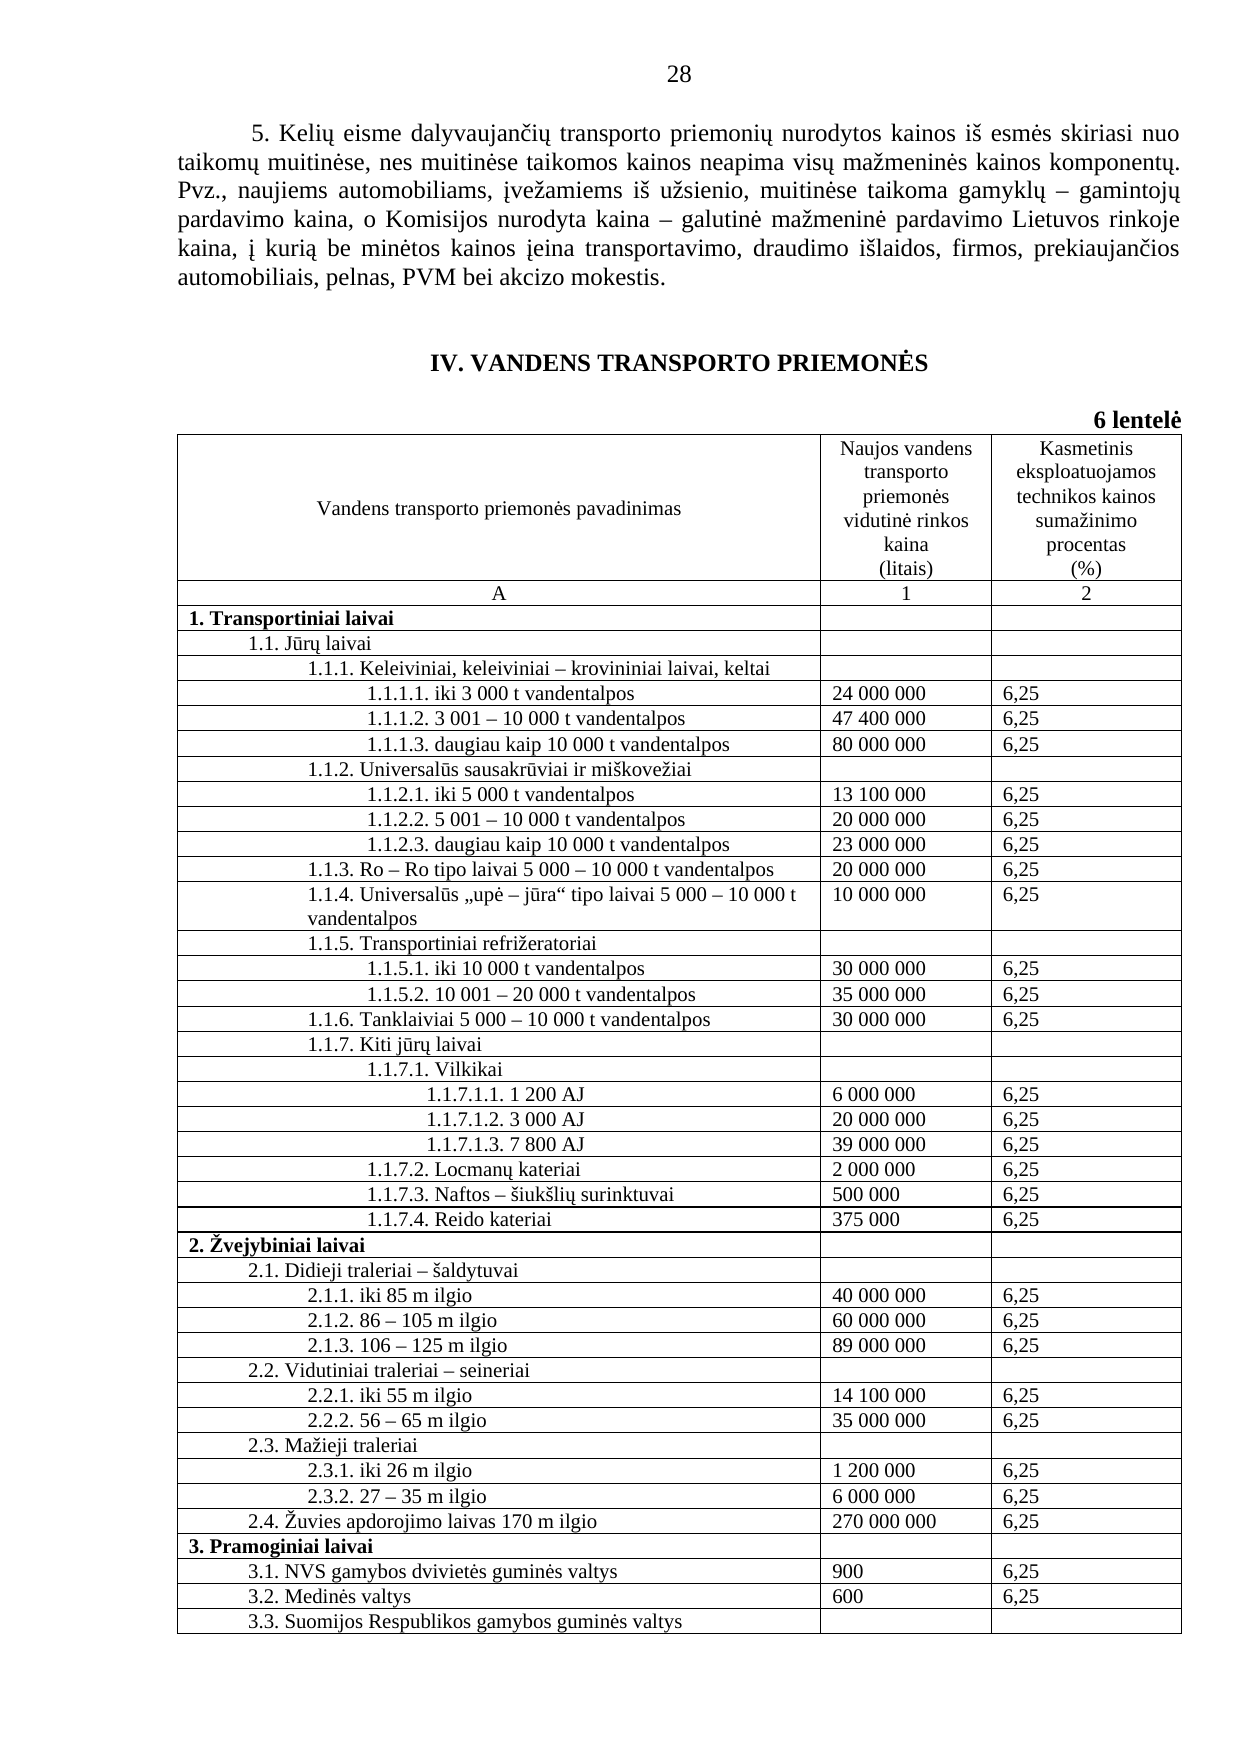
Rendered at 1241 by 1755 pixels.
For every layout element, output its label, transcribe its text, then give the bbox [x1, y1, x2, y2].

table_cell 2.3. Mažieji traleriai [178, 1433, 820, 1457]
table_cell 3.3. Suomijos Respublikos gamybos guminės valtys [178, 1609, 820, 1633]
table_cell 6,25 [992, 1157, 1181, 1181]
table_cell [821, 1057, 991, 1081]
table_cell 2.2.1. iki 55 m ilgio [178, 1383, 820, 1407]
table_cell 6,25 [992, 782, 1181, 806]
table_cell 60 000 000 [821, 1308, 991, 1332]
table_cell 6,25 [992, 857, 1181, 881]
table_cell 2 000 000 [821, 1157, 991, 1181]
table_cell [992, 631, 1181, 655]
table_cell 1.1.1. Keleiviniai, keleiviniai – krovininiai laivai, keltai [178, 656, 820, 680]
table_cell [992, 757, 1181, 781]
table_cell 1.1.7.1.2. 3 000 AJ [178, 1107, 820, 1131]
table_cell 270 000 000 [821, 1509, 991, 1533]
table_cell 6,25 [992, 1383, 1181, 1407]
table_cell 47 400 000 [821, 706, 991, 730]
table_cell 1.1.5. Transportiniai refrižeratoriai [178, 931, 820, 955]
table_cell [992, 1609, 1181, 1633]
table_cell 1. Transportiniai laivai [178, 606, 820, 630]
text 6 lentelė [242, 406, 1181, 434]
table_cell 500 000 [821, 1182, 991, 1206]
table_cell 20 000 000 [821, 807, 991, 831]
table_cell [821, 931, 991, 955]
table_cell 6,25 [992, 1484, 1181, 1508]
table_cell 1.1.7.1. Vilkikai [178, 1057, 820, 1081]
table_cell 3. Pramoginiai laivai [178, 1534, 820, 1558]
table_cell [821, 1358, 991, 1382]
table_cell 6,25 [992, 807, 1181, 831]
table_cell 6,25 [992, 1132, 1181, 1156]
table_cell 2.1.1. iki 85 m ilgio [178, 1283, 820, 1307]
table_cell [821, 656, 991, 680]
table_cell 80 000 000 [821, 731, 991, 756]
table_cell 6,25 [992, 1333, 1181, 1357]
table_cell 1.1.5.2. 10 001 – 20 000 t vandentalpos [178, 981, 820, 1006]
table_cell 6,25 [992, 956, 1181, 980]
table_cell 35 000 000 [821, 1408, 991, 1432]
table_cell 2.1. Didieji traleriai – šaldytuvai [178, 1258, 820, 1282]
table_cell 6,25 [992, 1283, 1181, 1307]
table_cell 23 000 000 [821, 832, 991, 856]
table_cell [821, 1032, 991, 1056]
table_cell 2.1.2. 86 – 105 m ilgio [178, 1308, 820, 1332]
table_cell 30 000 000 [821, 956, 991, 980]
table_cell 3.1. NVS gamybos dvivietės guminės valtys [178, 1559, 820, 1583]
table_cell A [178, 581, 820, 605]
table_cell 1.1.1.1. iki 3 000 t vandentalpos [178, 681, 820, 705]
table_header Kasmetinis eksploatuojamos technikos kainos sumažinimo procentas (%) [992, 435, 1181, 580]
table_cell 35 000 000 [821, 981, 991, 1006]
table_cell 2.2. Vidutiniai traleriai – seineriai [178, 1358, 820, 1382]
table_cell 1 200 000 [821, 1459, 991, 1482]
table_cell 1 [821, 581, 991, 605]
table_cell 6,25 [992, 1559, 1181, 1583]
table_cell 1.1. Jūrų laivai [178, 631, 820, 655]
table_cell 20 000 000 [821, 857, 991, 881]
table_cell 2.2.2. 56 – 65 m ilgio [178, 1408, 820, 1432]
table_cell 1.1.6. Tanklaiviai 5 000 – 10 000 t vandentalpos [178, 1007, 820, 1031]
table_cell 1.1.7.3. Naftos – šiukšlių surinktuvai [178, 1182, 820, 1206]
table_cell [992, 1534, 1181, 1558]
table_cell [992, 1358, 1181, 1382]
table_cell [992, 1233, 1181, 1257]
table_cell [992, 931, 1181, 955]
table_cell 6,25 [992, 1208, 1181, 1231]
table_cell 3.2. Medinės valtys [178, 1584, 820, 1608]
table_cell 1.1.2.2. 5 001 – 10 000 t vandentalpos [178, 807, 820, 831]
table_cell 6,25 [992, 1082, 1181, 1106]
table_cell [821, 1258, 991, 1282]
table_cell [821, 631, 991, 655]
table_cell 6,25 [992, 981, 1181, 1006]
table_cell 6,25 [992, 731, 1181, 756]
table_cell 1.1.1.3. daugiau kaip 10 000 t vandentalpos [178, 731, 820, 756]
table_cell 6,25 [992, 1182, 1181, 1206]
table_cell [992, 1433, 1181, 1457]
table_cell 6,25 [992, 832, 1181, 856]
table_cell 1.1.7.4. Reido kateriai [178, 1208, 820, 1231]
table_cell 13 100 000 [821, 782, 991, 806]
table_cell 2. Žvejybiniai laivai [178, 1233, 820, 1257]
text IV. VANDENS TRANSPORTO PRIEMONĖS [177, 348, 1181, 377]
table_cell 6,25 [992, 681, 1181, 705]
table_cell 6,25 [992, 1007, 1181, 1031]
table_cell 1.1.7.1.1. 1 200 AJ [178, 1082, 820, 1106]
table_cell [992, 1032, 1181, 1056]
text 5. Kelių eisme dalyvaujančių transporto priemonių nurodytos kainos iš esmės skiriasi nuo taikomų muitinėse, nes muitinėse taikomos kainos neapima visų mažmeninės kainos komponentų. Pvz., naujiems automobiliams, įvežamiems iš užsienio, muitinėse taikoma gamyklų – gamintojų pardavimo kaina, o Komisijos nurodyta kaina – galutinė mažmeninė pardavimo Lietuvos rinkoje kaina, į kurią be minėtos kainos įeina transportavimo, draudimo išlaidos, firmos, prekiaujančios automobiliais, pelnas, PVM bei akcizo mokestis. [177, 118, 1181, 291]
table_cell 375 000 [821, 1208, 991, 1231]
table_header Vandens transporto priemonės pavadinimas [178, 435, 820, 580]
table_cell 1.1.7.2. Locmanų kateriai [178, 1157, 820, 1181]
table_cell 600 [821, 1584, 991, 1608]
table_cell 14 100 000 [821, 1383, 991, 1407]
table_cell 6,25 [992, 1107, 1181, 1131]
table_cell 2.1.3. 106 – 125 m ilgio [178, 1333, 820, 1357]
table_cell 89 000 000 [821, 1333, 991, 1357]
table_cell 1.1.2.1. iki 5 000 t vandentalpos [178, 782, 820, 806]
table_cell 40 000 000 [821, 1283, 991, 1307]
table_cell 6,25 [992, 1408, 1181, 1432]
table_cell 6,25 [992, 882, 1181, 930]
table_cell 6 000 000 [821, 1484, 991, 1508]
table_cell 2 [992, 581, 1181, 605]
table_cell 6,25 [992, 1308, 1181, 1332]
table_cell 2.4. Žuvies apdorojimo laivas 170 m ilgio [178, 1509, 820, 1533]
table_cell 24 000 000 [821, 681, 991, 705]
table_cell 900 [821, 1559, 991, 1583]
table_cell [821, 757, 991, 781]
table_header Naujos vandens transporto priemonės vidutinė rinkos kaina (litais) [821, 435, 991, 580]
table_cell 6,25 [992, 1584, 1181, 1608]
table_cell [992, 656, 1181, 680]
table_cell 1.1.4. Universalūs „upė – jūra“ tipo laivai 5 000 – 10 000 t vandentalpos [178, 882, 820, 930]
table_cell 1.1.5.1. iki 10 000 t vandentalpos [178, 956, 820, 980]
table_cell 30 000 000 [821, 1007, 991, 1031]
table_cell 6,25 [992, 1459, 1181, 1482]
table_cell [992, 1057, 1181, 1081]
table_cell 1.1.1.2. 3 001 – 10 000 t vandentalpos [178, 706, 820, 730]
table_cell 6,25 [992, 706, 1181, 730]
table_cell 1.1.3. Ro – Ro tipo laivai 5 000 – 10 000 t vandentalpos [178, 857, 820, 881]
table_cell [821, 1233, 991, 1257]
table_cell 1.1.2. Universalūs sausakrūviai ir miškovežiai [178, 757, 820, 781]
table_cell 2.3.2. 27 – 35 m ilgio [178, 1484, 820, 1508]
table_cell 39 000 000 [821, 1132, 991, 1156]
table_cell 1.1.2.3. daugiau kaip 10 000 t vandentalpos [178, 832, 820, 856]
table_cell 6 000 000 [821, 1082, 991, 1106]
table_cell [821, 606, 991, 630]
table_cell 1.1.7.1.3. 7 800 AJ [178, 1132, 820, 1156]
table_cell [821, 1609, 991, 1633]
table_cell 10 000 000 [821, 882, 991, 930]
table_cell 1.1.7. Kiti jūrų laivai [178, 1032, 820, 1056]
table_cell 6,25 [992, 1509, 1181, 1533]
table_cell [992, 1258, 1181, 1282]
table_cell 2.3.1. iki 26 m ilgio [178, 1459, 820, 1482]
table_cell 20 000 000 [821, 1107, 991, 1131]
table_cell [821, 1534, 991, 1558]
table_cell [992, 606, 1181, 630]
table_cell [821, 1433, 991, 1457]
